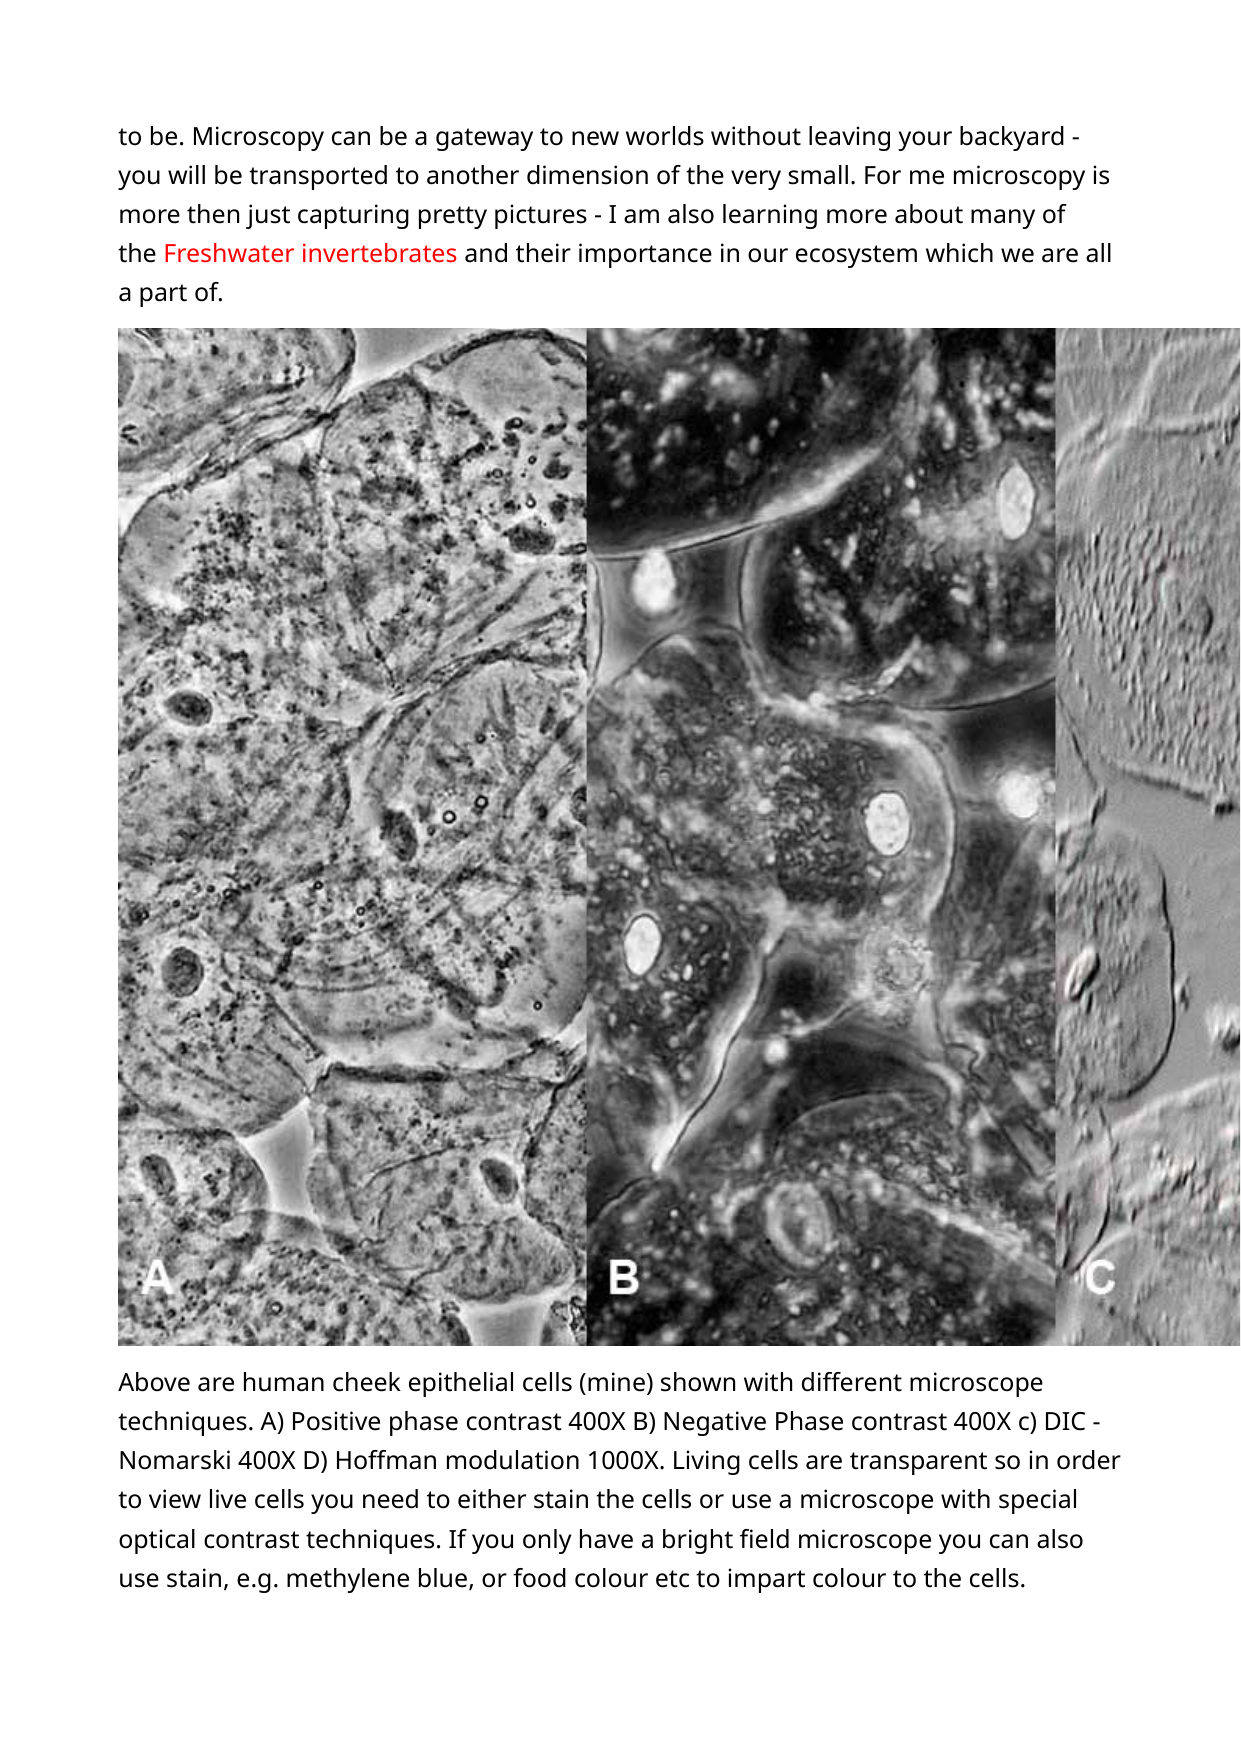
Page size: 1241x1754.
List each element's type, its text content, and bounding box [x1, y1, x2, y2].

picture [118, 328, 1241, 1346]
text Above are human cheek epithelial cells (mine) shown with different microscope techniques. A) Positive phase contrast 400X B) Negative Phase contrast 400X c) DIC - Nomarski 400X D) Hoffman modulation 1000X. Living cells are transparent so in order to view live cells you need to either stain the cells or use a microscope with special optical contrast techniques. If you only have a bright field microscope you can also use stain, e.g. methylene blue, or food colour etc to impart colour to the cells. [118, 1364, 1122, 1594]
text to be. Microscopy can be a gateway to new worlds without leaving your backyard - you will be transported to another dimension of the very small. For me microscopy is more then just capturing pretty pictures - I am also learning more about many of the Freshwater invertebrates and their importance in our ecosystem which we are all a part of. [118, 118, 1122, 309]
